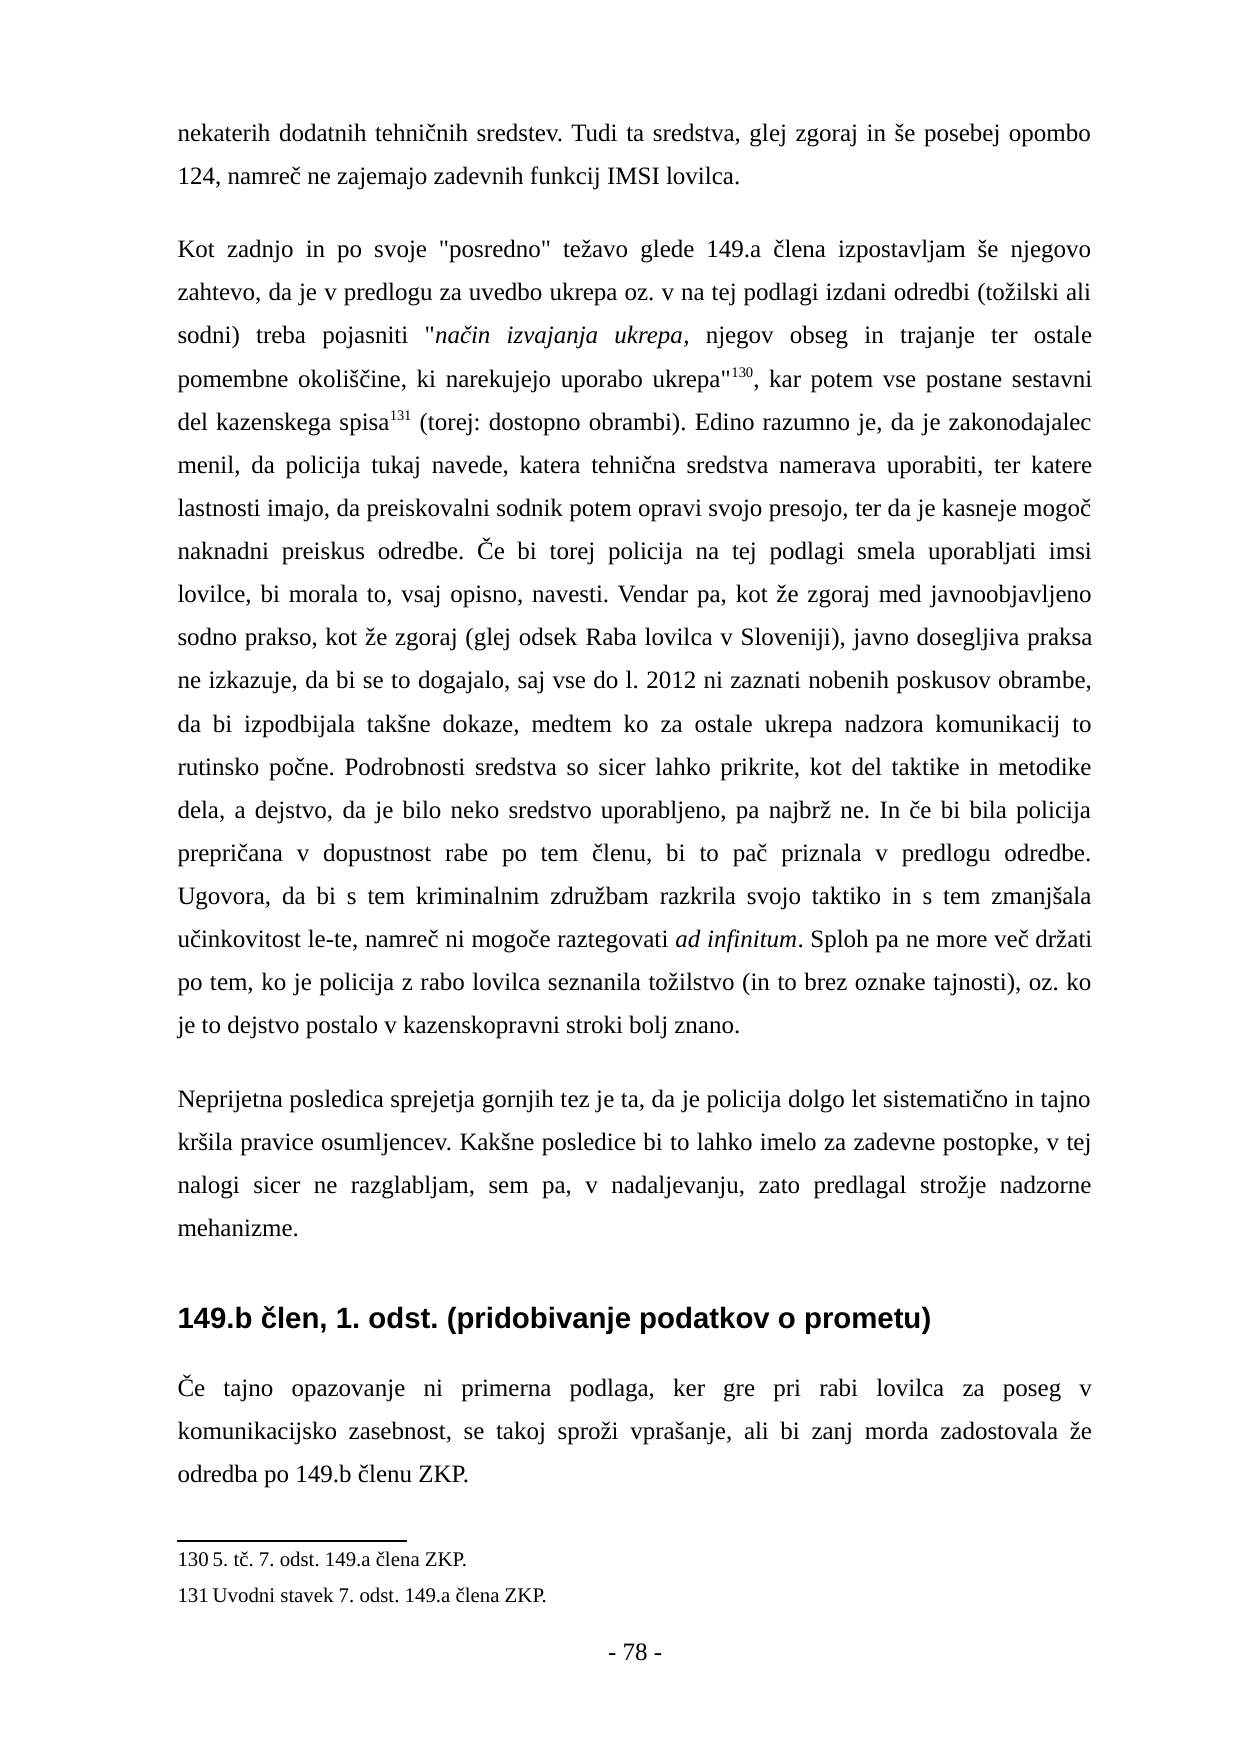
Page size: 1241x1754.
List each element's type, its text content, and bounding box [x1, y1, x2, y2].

subtitle 149.b člen, 1. odst. (pridobivanje podatkov o prometu) [177, 1301, 1093, 1335]
text Uvodni stavek 7. odst. 149.a člena ZKP. [177, 1583, 1093, 1607]
text nekaterih dodatnih tehničnih sredstev. Tudi ta sredstva, glej zgoraj in še posebej opombo 124, namreč ne zajemajo zadevnih funkcij IMSI lovilca. [177, 118, 1093, 190]
text 5. tč. 7. odst. 149.a člena ZKP. [177, 1547, 1093, 1571]
text Če tajno opazovanje ni primerna podlaga, ker gre pri rabi lovilca za poseg v komunikacijsko zasebnost, se takoj sproži vprašanje, ali bi zanj morda zadostovala že odredba po 149.b členu ZKP. [177, 1373, 1093, 1488]
text Kot zadnjo in po svoje "posredno" težavo glede 149.a člena izpostavljam še njegovo zahtevo, da je v predlogu za uvedbo ukrepa oz. v na tej podlagi izdani odredbi (tožilski ali sodni) treba pojasniti "način izvajanja ukrepa, njegov obseg in trajanje ter ostale pomembne okoliščine, ki narekujejo uporabo ukrepa", kar potem vse postane sestavni del kazenskega spisa (torej: dostopno obrambi). Edino razumno je, da je zakonodajalec menil, da policija tukaj navede, katera tehnična sredstva namerava uporabiti, ter katere lastnosti imajo, da preiskovalni sodnik potem opravi svojo presojo, ter da je kasneje mogoč naknadni preiskus odredbe. Če bi torej policija na tej podlagi smela uporabljati imsi lovilce, bi morala to, vsaj opisno, navesti. Vendar pa, kot že zgoraj med javnoobjavljeno sodno prakso, kot že zgoraj (glej odsek Raba lovilca v Sloveniji), javno dosegljiva praksa ne izkazuje, da bi se to dogajalo, saj vse do l. 2012 ni zaznati nobenih poskusov obrambe, da bi izpodbijala takšne dokaze, medtem ko za ostale ukrepa nadzora komunikacij to rutinsko počne. Podrobnosti sredstva so sicer lahko prikrite, kot del taktike in metodike dela, a dejstvo, da je bilo neko sredstvo uporabljeno, pa najbrž ne. In če bi bila policija prepričana v dopustnost rabe po tem členu, bi to pač priznala v predlogu odredbe. Ugovora, da bi s tem kriminalnim združbam razkrila svojo taktiko in s tem zmanjšala učinkovitost le-te, namreč ni mogoče raztegovati ad infinitum. Sploh pa ne more več držati po tem, ko je policija z rabo lovilca seznanila tožilstvo (in to brez oznake tajnosti), oz. ko je to dejstvo postalo v kazenskopravni stroki bolj znano. [177, 234, 1093, 1039]
text Neprijetna posledica sprejetja gornjih tez je ta, da je policija dolgo let sistematično in tajno kršila pravice osumljencev. Kakšne posledice bi to lahko imelo za zadevne postopke, v tej nalogi sicer ne razglabljam, sem pa, v nadaljevanju, zato predlagal strožje nadzorne mehanizme. [177, 1084, 1093, 1242]
